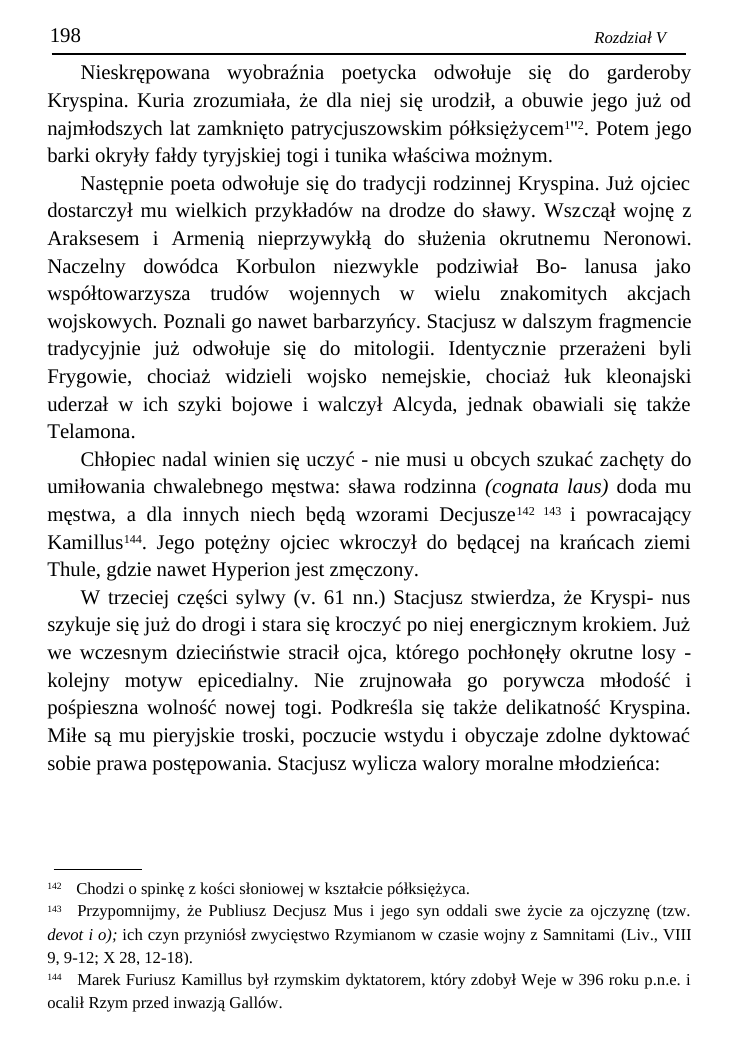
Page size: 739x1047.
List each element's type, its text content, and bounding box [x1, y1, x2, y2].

text Chłopiec nadal winien się uczyć - nie musi u obcych szukać za­chęty do umiłowania chwalebnego męstwa: sława rodzinna (cognata laus) doda mu męstwa, a dla innych niech będą wzorami Decjusze142 143 i powracający Kamillus144. Jego potężny ojciec wkroczył do będącej na krańcach ziemi Thule, gdzie nawet Hyperion jest zmęczony. [47, 447, 692, 581]
text Nieskrępowana wyobraźnia poetycka odwołuje się do garderoby Kryspina. Kuria zrozumiała, że dla niej się urodził, a obuwie jego już od najmłodszych lat zamknięto patrycjuszowskim półksięży­cem1''2. Potem jego barki okryły fałdy tyryjskiej togi i tunika właściwa możnym. [47, 60, 692, 167]
text 143 Przypomnijmy, że Publiusz Decjusz Mus i jego syn oddali swe życie za ojczyznę (tzw. devot i o); ich czyn przyniósł zwycięstwo Rzymianom w czasie wojny z Samnitami (Liv., VIII 9, 9-12; X 28, 12-18). [47, 901, 692, 964]
text Następnie poeta odwołuje się do tradycji rodzinnej Kryspina. Już ojciec dostarczył mu wielkich przykładów na drodze do sławy. Wsz­czął wojnę z Araksesem i Armenią nieprzywykłą do służenia okrutne­mu Neronowi. Naczelny dowódca Korbulon niezwykle podziwiał Bo- lanusa jako współtowarzysza trudów wojennych w wielu znakomitych akcjach wojskowych. Poznali go nawet barbarzyńcy. Stacjusz w dal­szym fragmencie tradycyjnie już odwołuje się do mitologii. Identycz­nie przerażeni byli Frygowie, chociaż widzieli wojsko nemejskie, cho­ciaż łuk kleonajski uderzał w ich szyki bojowe i walczył Alcyda, jednak obawiali się także Telamona. [47, 171, 692, 443]
text 144 Marek Furiusz Kamillus był rzymskim dyktatorem, który zdobył Weje w 396 roku p.n.e. i ocalił Rzym przed inwazją Gallów. [47, 969, 692, 1012]
text 142 Chodzi o spinkę z kości słoniowej w kształcie półksiężyca. [47, 879, 692, 897]
text Rozdział V [594, 28, 690, 47]
text W trzeciej części sylwy (v. 61 nn.) Stacjusz stwierdza, że Kryspi- nus szykuje się już do drogi i stara się kroczyć po niej energicznym krokiem. Już we wczesnym dzieciństwie stracił ojca, którego pochło­nęły okrutne losy - kolejny motyw epicedialny. Nie zrujnowała go po­rywcza młodość i pośpieszna wolność nowej togi. Podkreśla się także delikatność Kryspina. Miłe są mu pieryjskie troski, poczucie wstydu i obyczaje zdolne dyktować sobie prawa postępowania. Stacjusz wyli­cza walory moralne młodzieńca: [47, 585, 692, 774]
text 198 [49, 23, 86, 47]
